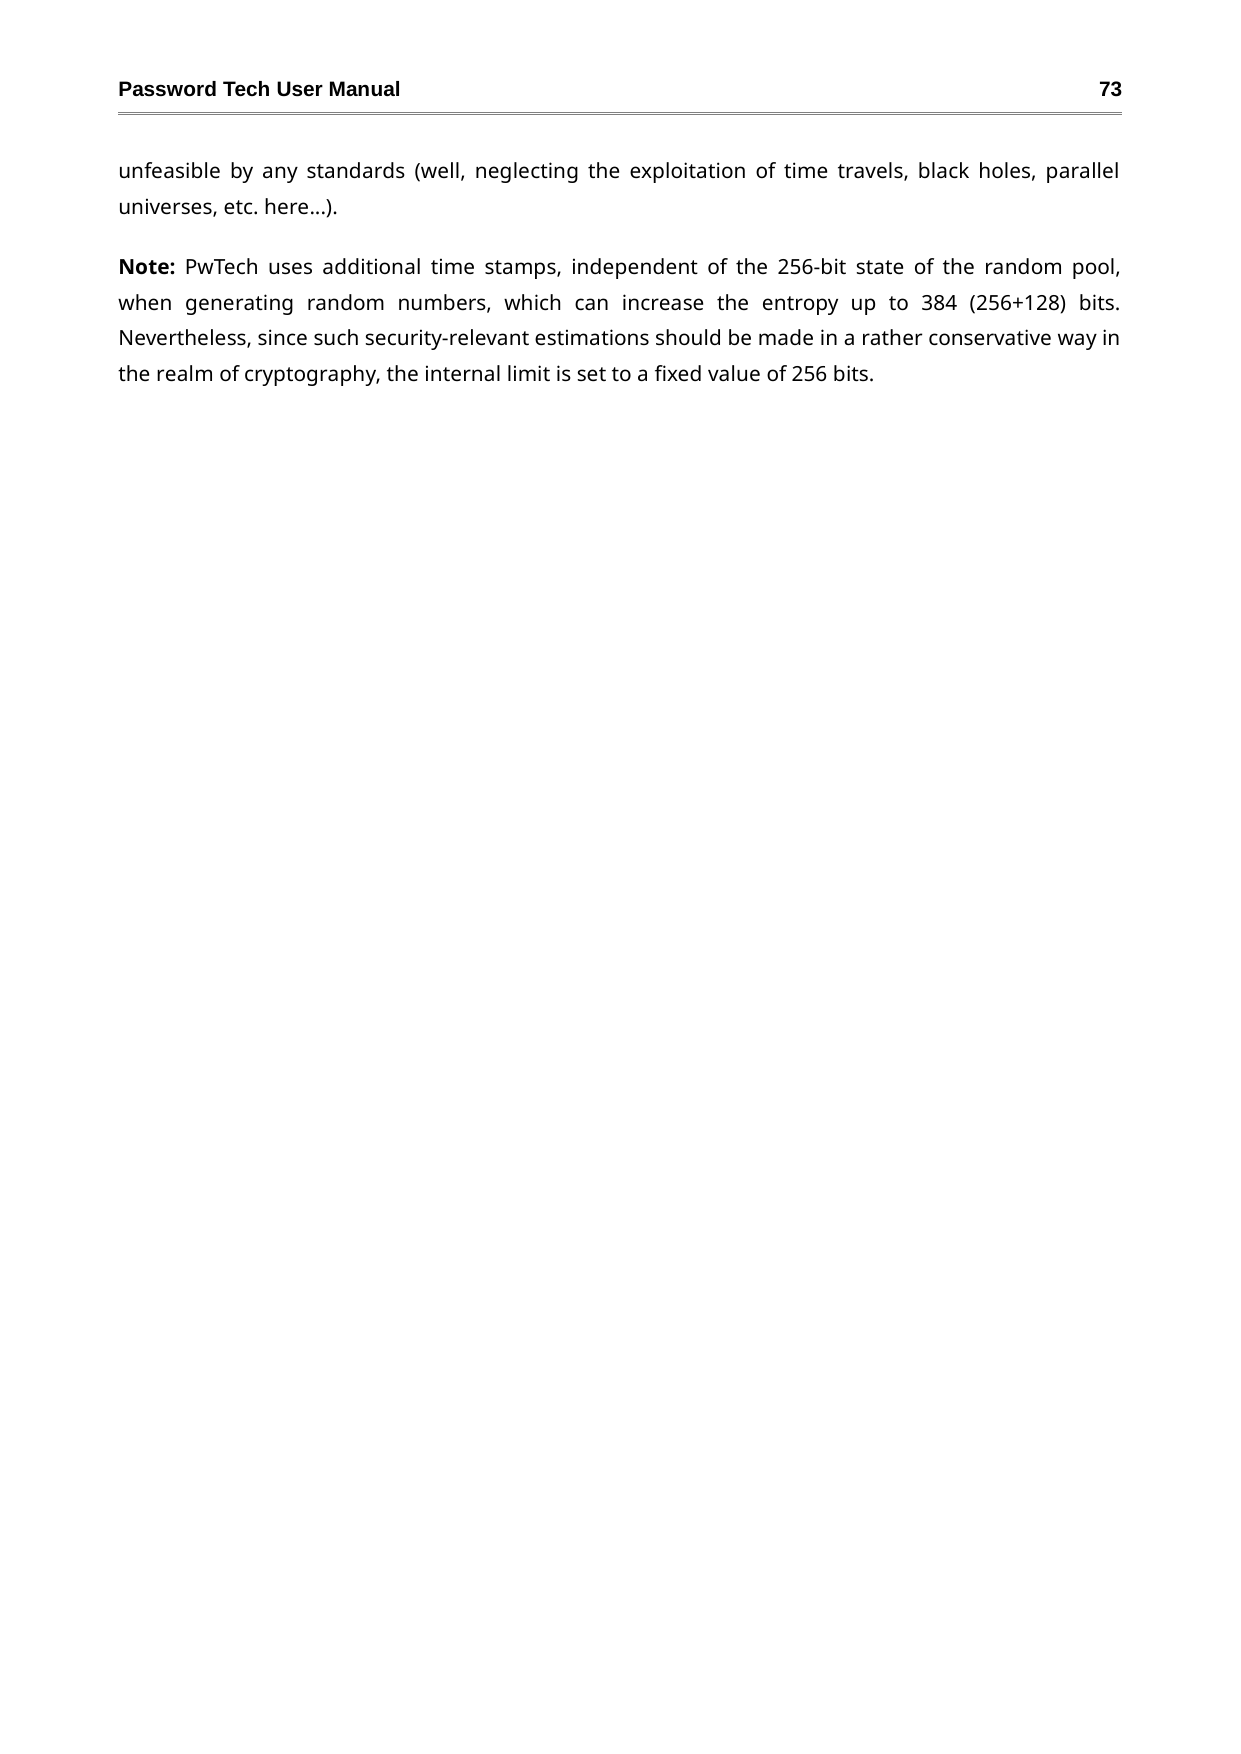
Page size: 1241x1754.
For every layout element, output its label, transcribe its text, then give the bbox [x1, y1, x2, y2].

text unfeasible by any standards (well, neglecting the exploitation of time travels, black holes, parallel universes, etc. here...). [118, 156, 1122, 220]
text Note: PwTech uses additional time stamps, independent of the 256-bit state of the random pool, when generating random numbers, which can increase the entropy up to 384 (256+128) bits. Nevertheless, since such security-relevant estimations should be made in a rather conservative way in the realm of cryptography, the internal limit is set to a fixed value of 256 bits. [118, 252, 1122, 387]
